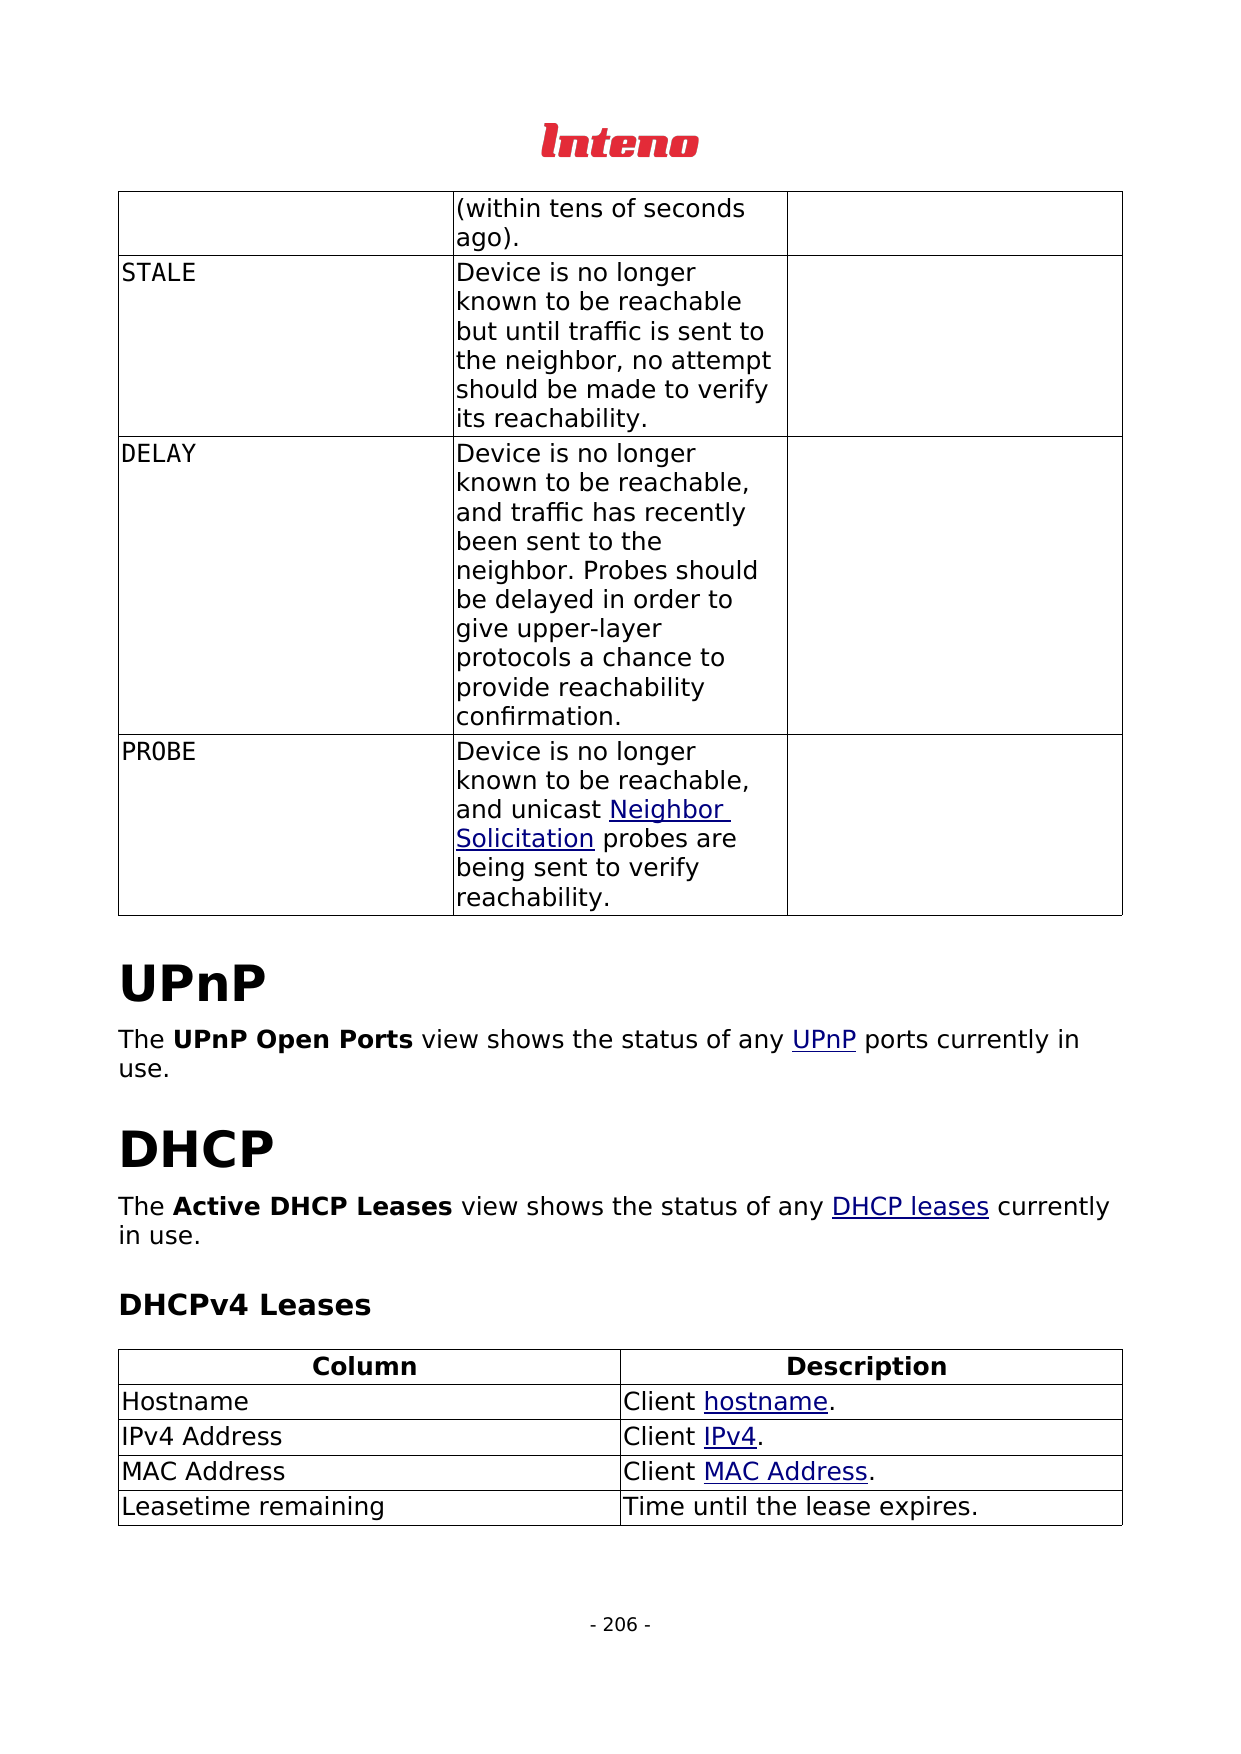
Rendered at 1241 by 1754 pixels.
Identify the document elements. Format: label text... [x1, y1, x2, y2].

table_cell Device is no longer known to be reachable but until traffic is sent to the neighbor, no attempt should be made to verify its reachability. [454, 256, 787, 436]
picture [531, 118, 709, 162]
table_cell Leasetime remaining [119, 1491, 620, 1525]
table_cell STALE [119, 256, 453, 436]
subtitle DHCPv4 Leases [118, 1288, 1122, 1322]
subtitle DHCP [118, 1121, 1122, 1179]
table_cell Client IPv4. [621, 1420, 1122, 1454]
table_cell [119, 192, 453, 255]
table_cell (within tens of seconds ago). [454, 192, 787, 255]
table_cell Client hostname. [621, 1385, 1122, 1419]
subtitle UPnP [118, 955, 1122, 1013]
table_cell Hostname [119, 1385, 620, 1419]
table_cell [788, 735, 1122, 915]
table_header Description [621, 1350, 1122, 1384]
table_cell Device is no longer known to be reachable, and traffic has recently been sent to the neighbor. Probes should be delayed in order to give upper-layer protocols a chance to provide reachability confirmation. [454, 437, 787, 734]
table_cell [788, 256, 1122, 436]
table_header Column [119, 1350, 620, 1384]
table_cell PROBE [119, 735, 453, 915]
table_cell Client MAC Address. [621, 1456, 1122, 1489]
table_cell IPv4 Address [119, 1420, 620, 1454]
table_cell Time until the lease expires. [621, 1491, 1122, 1525]
table_cell [788, 192, 1122, 255]
table_cell Device is no longer known to be reachable, and unicast Neighbor Solicitation probes are being sent to verify reachability. [454, 735, 787, 915]
table_cell MAC Address [119, 1456, 620, 1489]
table_cell DELAY [119, 437, 453, 734]
text The Active DHCP Leases view shows the status of any DHCP leases currently in use. [118, 1192, 1122, 1250]
text The UPnP Open Ports view shows the status of any UPnP ports currently in use. [118, 1026, 1122, 1084]
table_cell [788, 437, 1122, 734]
